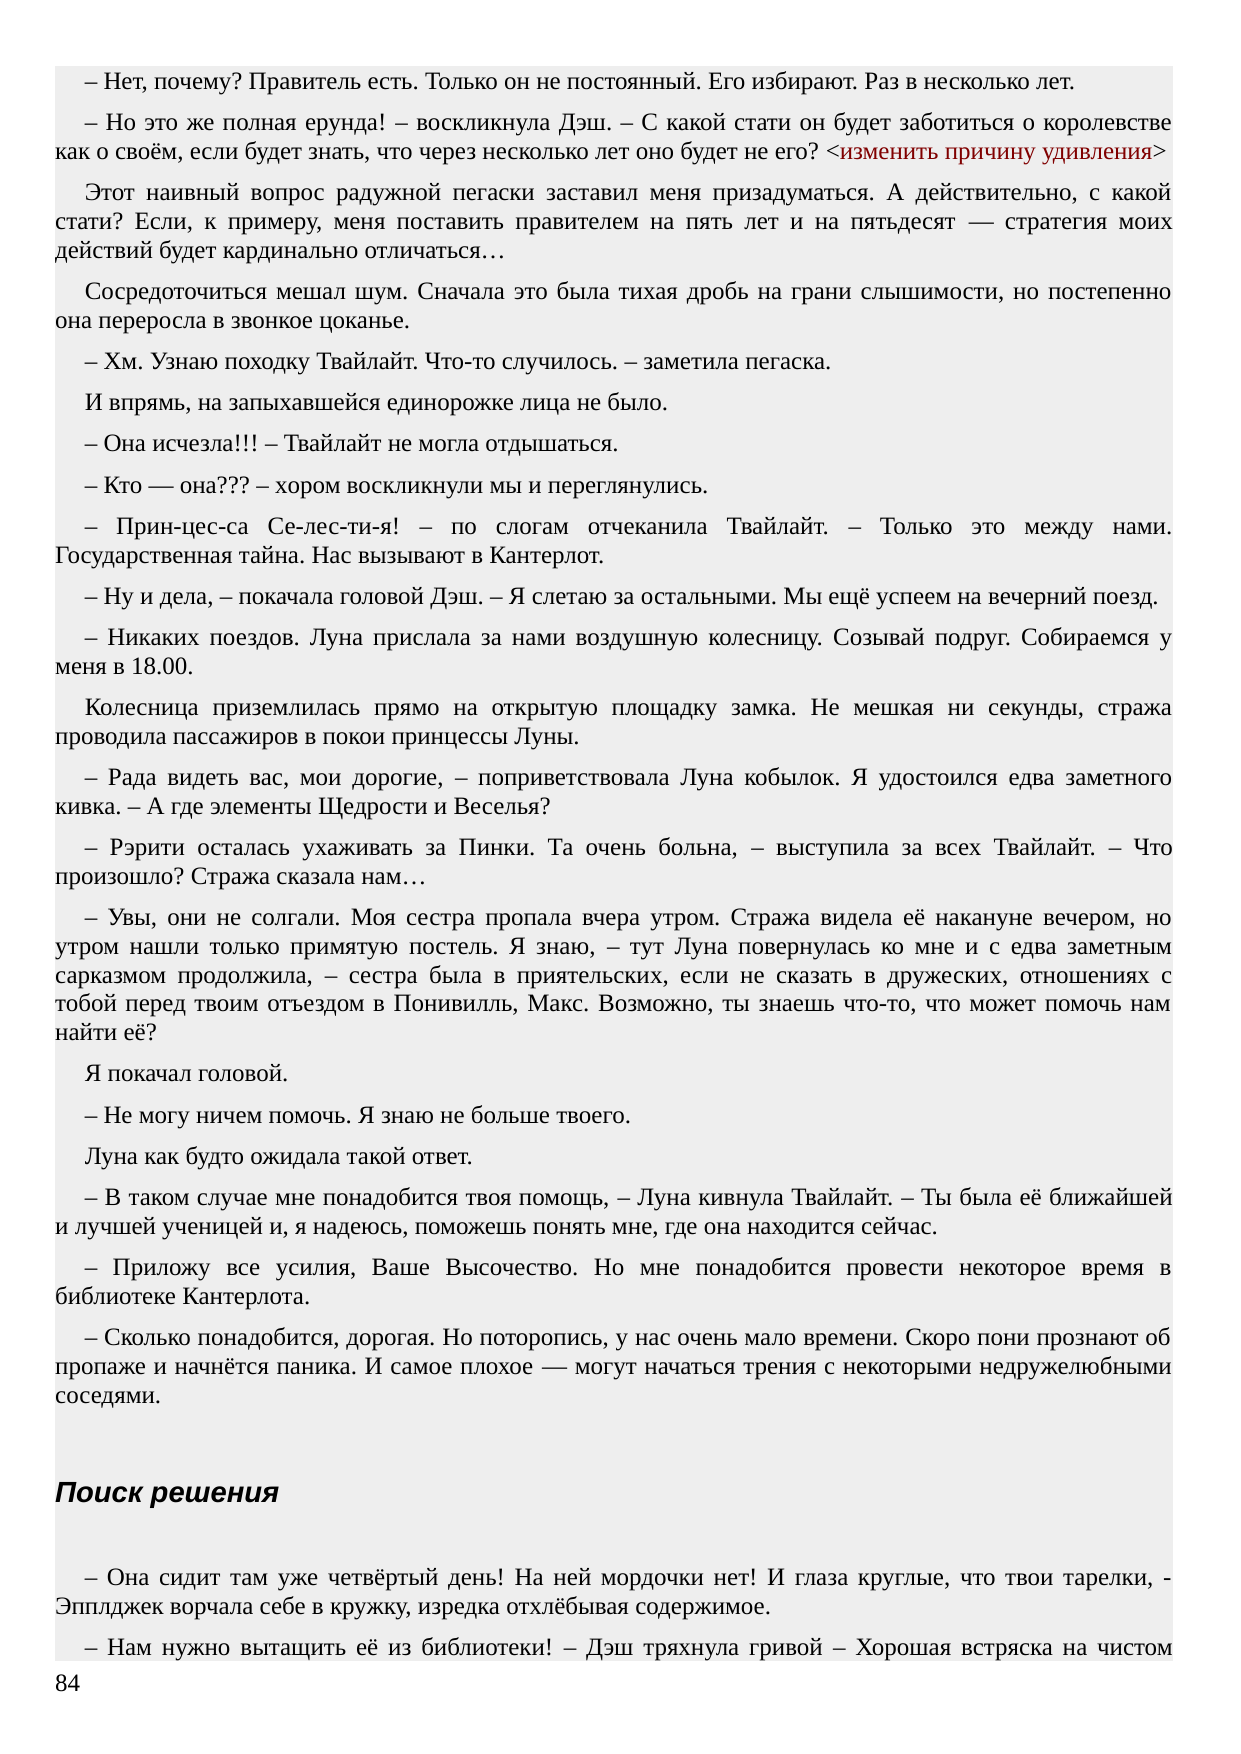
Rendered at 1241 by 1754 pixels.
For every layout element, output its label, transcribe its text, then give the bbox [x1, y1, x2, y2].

text Луна как будто ожидала такой ответ. [55, 1141, 1173, 1170]
text – Никаких поездов. Луна прислала за нами воздушную колесницу. Созывай подруг. Собираемся у меня в 18.00. [55, 622, 1173, 680]
text Я покачал головой. [55, 1058, 1173, 1087]
subtitle Поиск решения [55, 1475, 1173, 1508]
text – Ну и дела, – покачала головой Дэш. – Я слетаю за остальными. Мы ещё успеем на вечерний поезд. [55, 581, 1173, 610]
text – Не могу ничем помочь. Я знаю не больше твоего. [55, 1100, 1173, 1128]
text – Она исчезла!!! – Твайлайт не могла отдышаться. [55, 428, 1173, 457]
text – Хм. Узнаю походку Твайлайт. Что-то случилось. – заметила пегаска. [55, 346, 1173, 375]
text – Прин-цес-са Се-лес-ти-я! – по слогам отчеканила Твайлайт. – Только это между нами. Государственная тайна. Нас вызывают в Кантерлот. [55, 511, 1173, 568]
text Сосредоточиться мешал шум. Сначала это была тихая дробь на грани слышимости, но постепенно она переросла в звонкое цоканье. [55, 276, 1173, 333]
text – Кто — она??? – хором воскликнули мы и переглянулись. [55, 470, 1173, 498]
text – Приложу все усилия, Ваше Высочество. Но мне понадобится провести некоторое время в библиотеке Кантерлота. [55, 1252, 1173, 1310]
text – Рэрити осталась ухаживать за Пинки. Та очень больна, – выступила за всех Твайлайт. – Что произошло? Стража сказала нам… [55, 832, 1173, 890]
text – Увы, они не солгали. Моя сестра пропала вчера утром. Стража видела её накануне вечером, но утром нашли только примятую постель. Я знаю, – тут Луна повернулась ко мне и с едва заметным сарказмом продолжила, – сестра была в приятельских, если не сказать в дружеских, отношениях с тобой перед твоим отъездом в Понивилль, Макс. Возможно, ты знаешь что-то, что может помочь нам найти её? [55, 902, 1173, 1046]
text Колесница приземлилась прямо на открытую площадку замка. Не мешкая ни секунды, стража проводила пассажиров в покои принцессы Луны. [55, 692, 1173, 750]
text И впрямь, на запыхавшейся единорожке лица не было. [55, 387, 1173, 416]
text – Нам нужно вытащить её из библиотеки! – Дэш тряхнула гривой – Хорошая встряска на чистом [55, 1632, 1173, 1661]
text – В таком случае мне понадобится твоя помощь, – Луна кивнула Твайлайт. – Ты была её ближайшей и лучшей ученицей и, я надеюсь, поможешь понять мне, где она находится сейчас. [55, 1182, 1173, 1240]
text Этот наивный вопрос радужной пегаски заставил меня призадуматься. А действительно, с какой стати? Если, к примеру, меня поставить правителем на пять лет и на пятьдесят — стратегия моих действий будет кардинально отличаться… [55, 177, 1173, 263]
text – Рада видеть вас, мои дорогие, – поприветствовала Луна кобылок. Я удостоился едва заметного кивка. – А где элементы Щедрости и Веселья? [55, 762, 1173, 820]
text – Нет, почему? Правитель есть. Только он не постоянный. Его избирают. Раз в несколько лет. [55, 66, 1173, 95]
text – Сколько понадобится, дорогая. Но поторопись, у нас очень мало времени. Скоро пони прознают об пропаже и начнётся паника. И самое плохое — могут начаться трения с некоторыми недружелюбными соседями. [55, 1322, 1173, 1408]
text – Она сидит там уже четвёртый день! На ней мордочки нет! И глаза круглые, что твои тарелки, - Эпплджек ворчала себе в кружку, изредка отхлёбывая содержимое. [55, 1562, 1173, 1619]
text – Но это же полная ерунда! – воскликнула Дэш. – С какой стати он будет заботиться о королевстве как о своём, если будет знать, что через несколько лет оно будет не его? <изменить причину удивления> [55, 107, 1173, 165]
